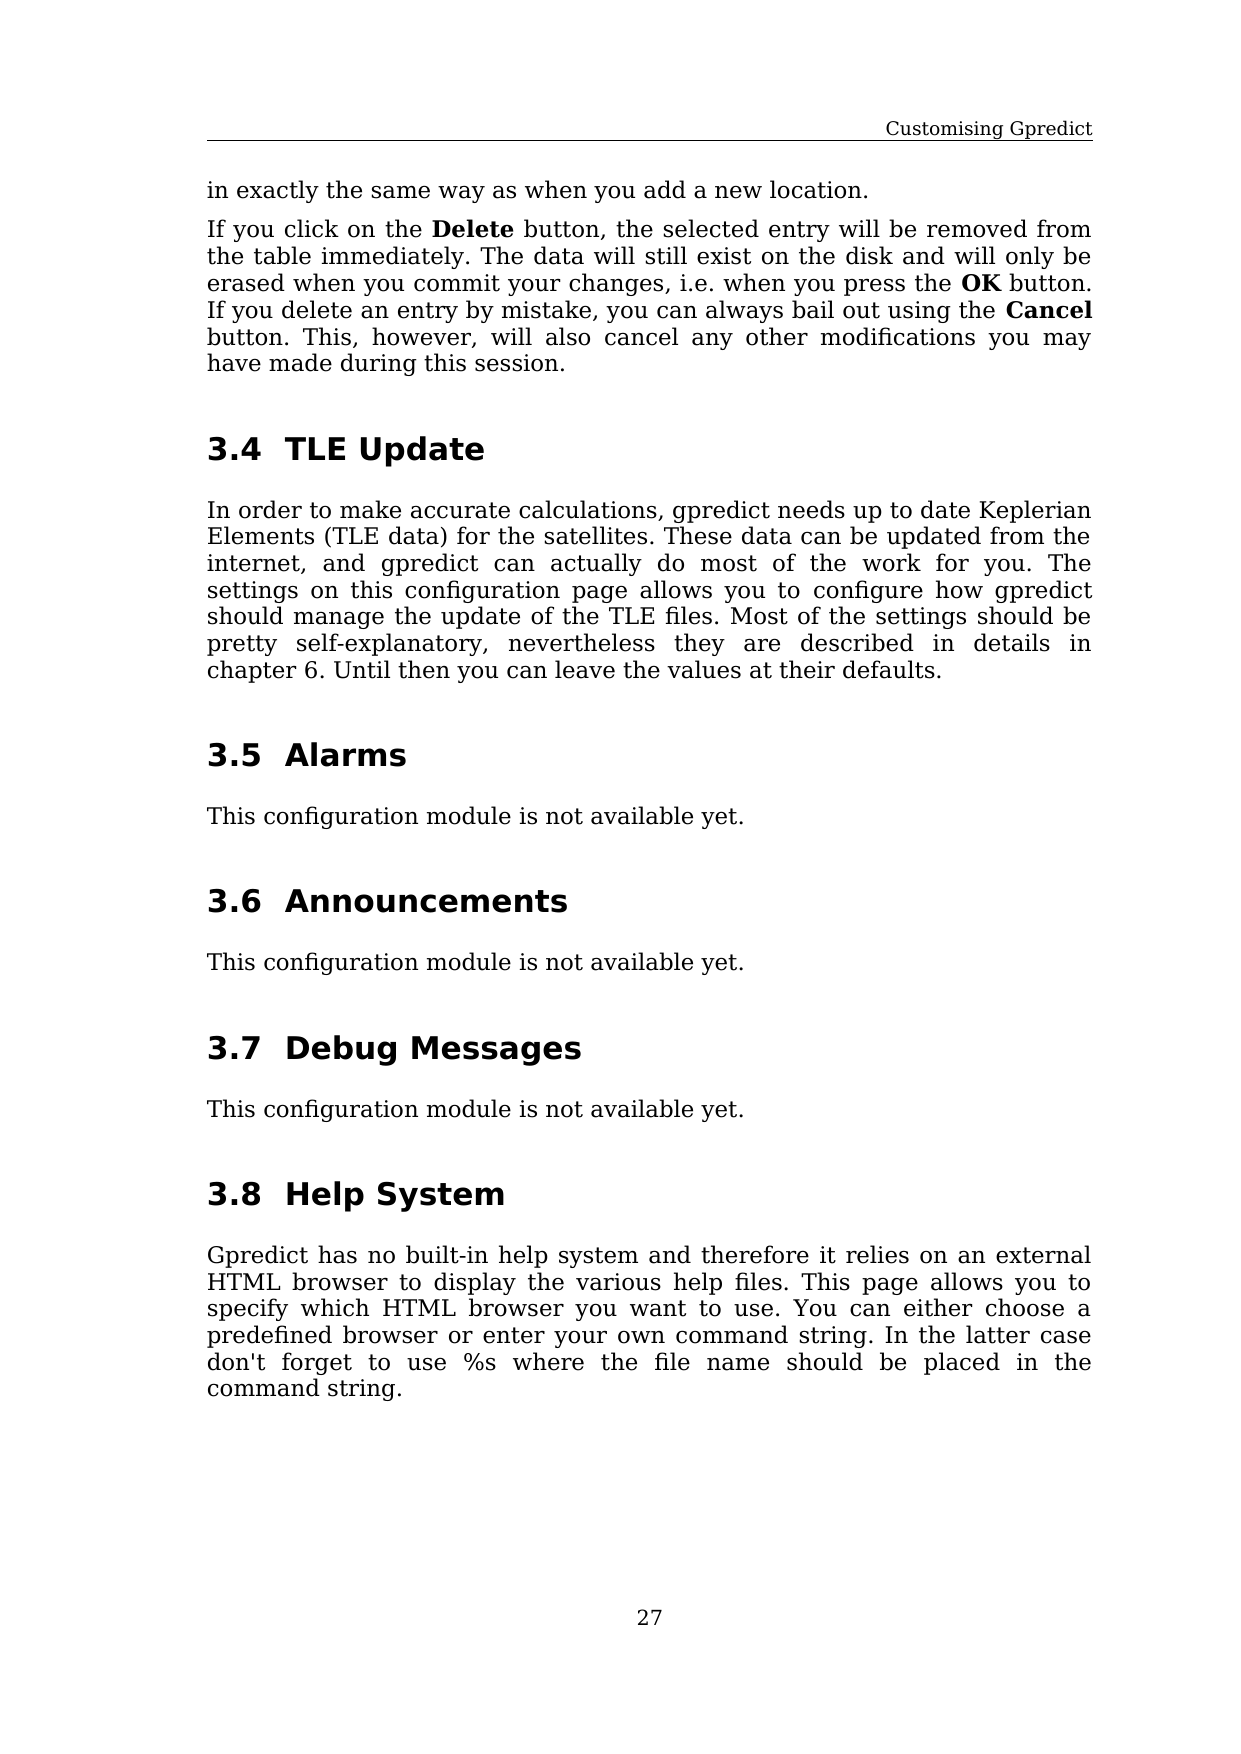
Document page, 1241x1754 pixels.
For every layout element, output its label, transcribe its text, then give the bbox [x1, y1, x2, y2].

text This configuration module is not available yet. [207, 949, 1093, 976]
text If you click on the Delete button, the selected entry will be removed from the table immediately. The data will still exist on the disk and will only be erased when you commit your changes, i.e. when you press the OK button. If you delete an entry by mistake, you can always bail out using the Cancel button. This, however, will also cancel any other modifications you may have made during this session. [207, 216, 1093, 377]
subtitle TLE Update [207, 431, 1093, 467]
subtitle Alarms [207, 737, 1093, 774]
text This configuration module is not available yet. [207, 803, 1093, 830]
text This configuration module is not available yet. [207, 1096, 1093, 1123]
subtitle Debug Messages [207, 1030, 1093, 1066]
text In order to make accurate calculations, gpredict needs up to date Keplerian Elements (TLE data) for the satellites. These data can be updated from the internet, and gpredict can actually do most of the work for you. The settings on this configuration page allows you to configure how gpredict should manage the update of the TLE files. Most of the settings should be pretty self-explanatory, nevertheless they are described in details in chapter 6. Until then you can leave the values at their defaults. [207, 497, 1093, 683]
text Gpredict has no built-in help system and therefore it relies on an external HTML browser to display the various help files. This page allows you to specify which HTML browser you want to use. You can either choose a predefined browser or enter your own command string. In the latter case don't forget to use %s where the file name should be placed in the command string. [207, 1242, 1093, 1402]
text in exactly the same way as when you add a new location. [207, 177, 1093, 204]
subtitle Announcements [207, 884, 1093, 920]
subtitle Help System [207, 1176, 1093, 1213]
